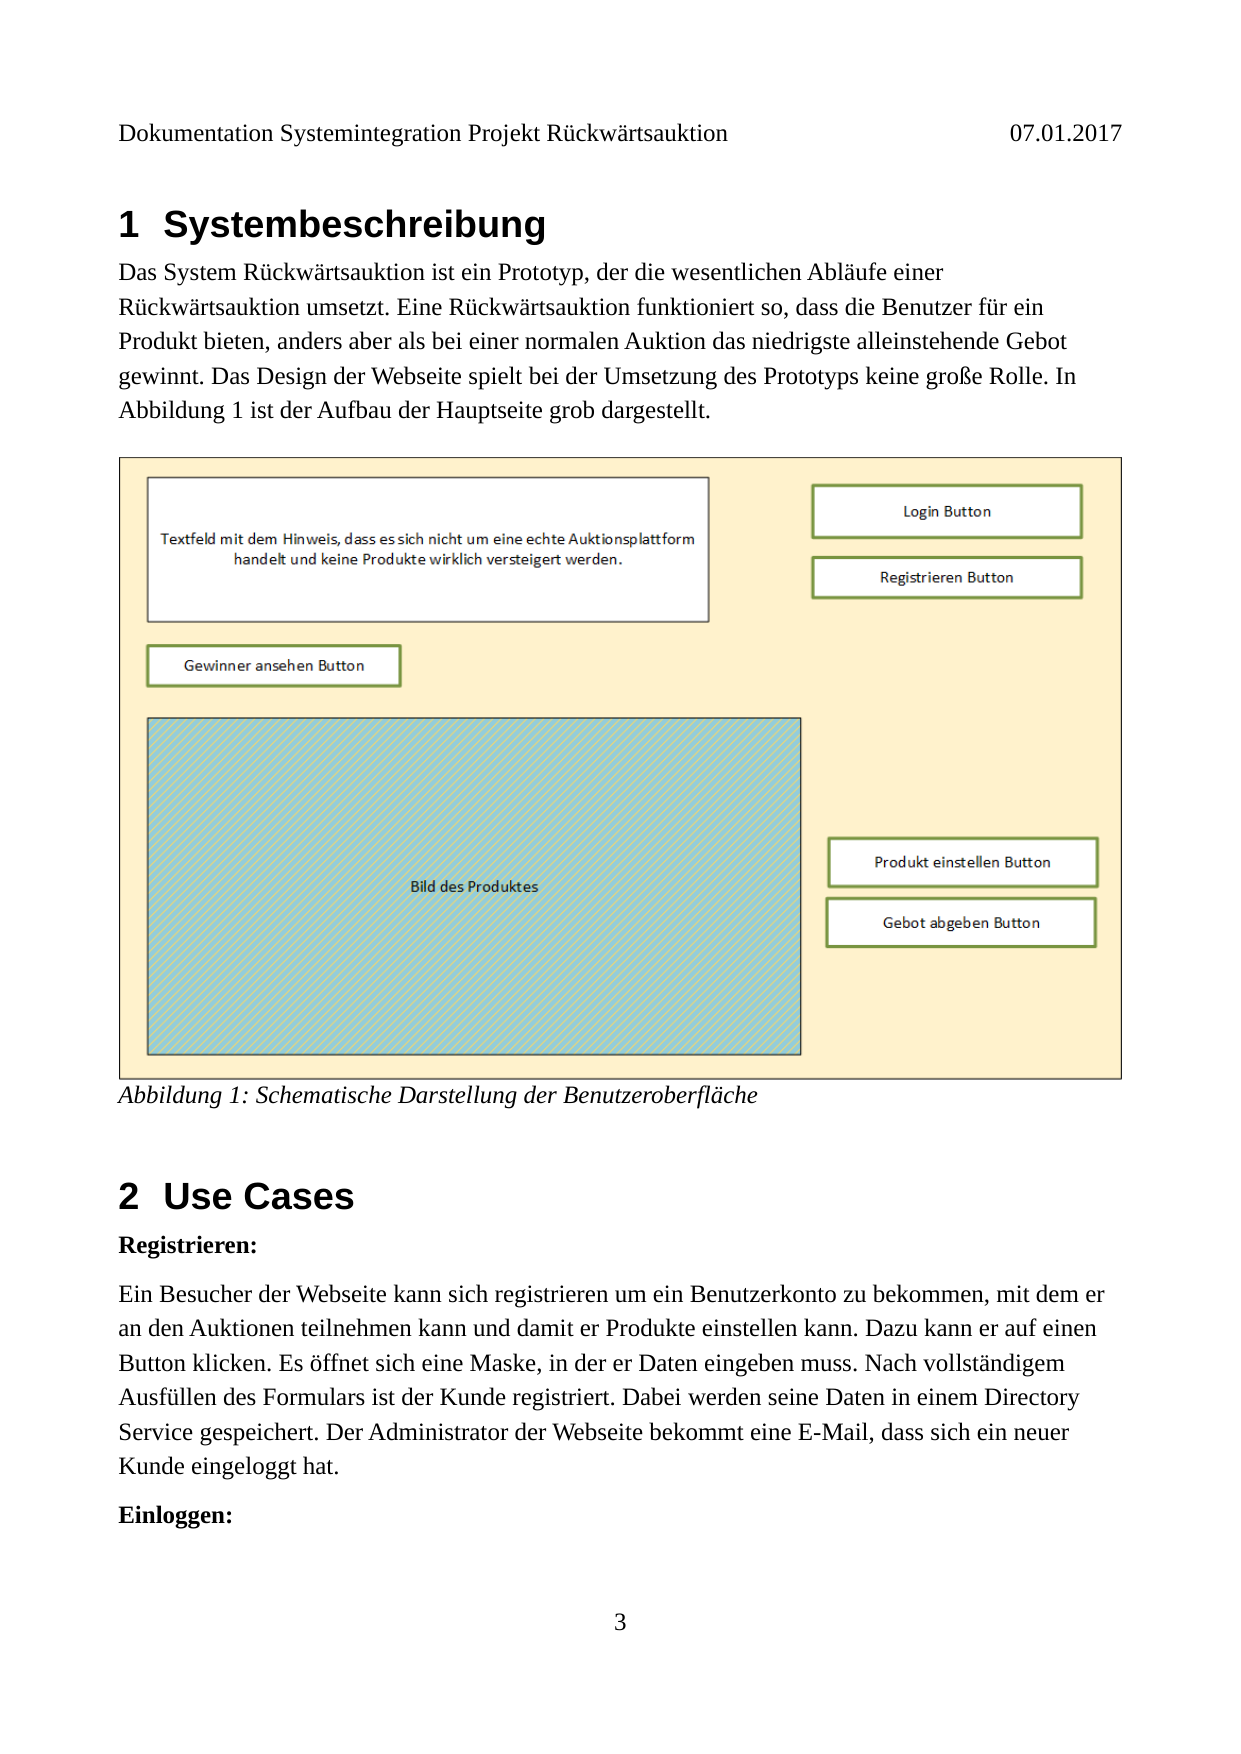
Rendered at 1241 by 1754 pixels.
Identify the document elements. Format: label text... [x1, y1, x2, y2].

subtitle Use Cases [118, 1174, 1122, 1217]
subtitle Systembeschreibung [118, 201, 1122, 245]
text Einloggen: [118, 1501, 1122, 1529]
text Das System Rückwärtsauktion ist ein Prototyp, der die wesentlichen Abläufe einer Rückwärtsauktion umsetzt. Eine Rückwärtsauktion funktioniert so, dass die Benutzer für ein Produkt bieten, anders aber als bei einer normalen Auktion das niedrigste alleinstehende Gebot gewinnt. Das Design der Webseite spielt bei der Umsetzung des Prototyps keine große Rolle. In Abbildung 1 ist der Aufbau der Hauptseite grob dargestellt. [118, 257, 1122, 424]
text Ein Besucher der Webseite kann sich registrieren um ein Benutzerkonto zu bekommen, mit dem er an den Auktionen teilnehmen kann und damit er Produkte einstellen kann. Dazu kann er auf einen Button klicken. Es öffnet sich eine Maske, in der er Daten eingeben muss. Nach vollständigem Ausfüllen des Formulars ist der Kunde registriert. Dabei werden seine Daten in einem Directory Service gespeichert. Der Administrator der Webseite bekommt eine E-Mail, dass sich ein neuer Kunde eingeloggt hat. [118, 1279, 1122, 1480]
text Abbildung 1: Schematische Darstellung der Benutzeroberfläche [118, 1080, 1122, 1109]
picture [118, 457, 1123, 1080]
text Registrieren: [118, 1230, 1122, 1259]
